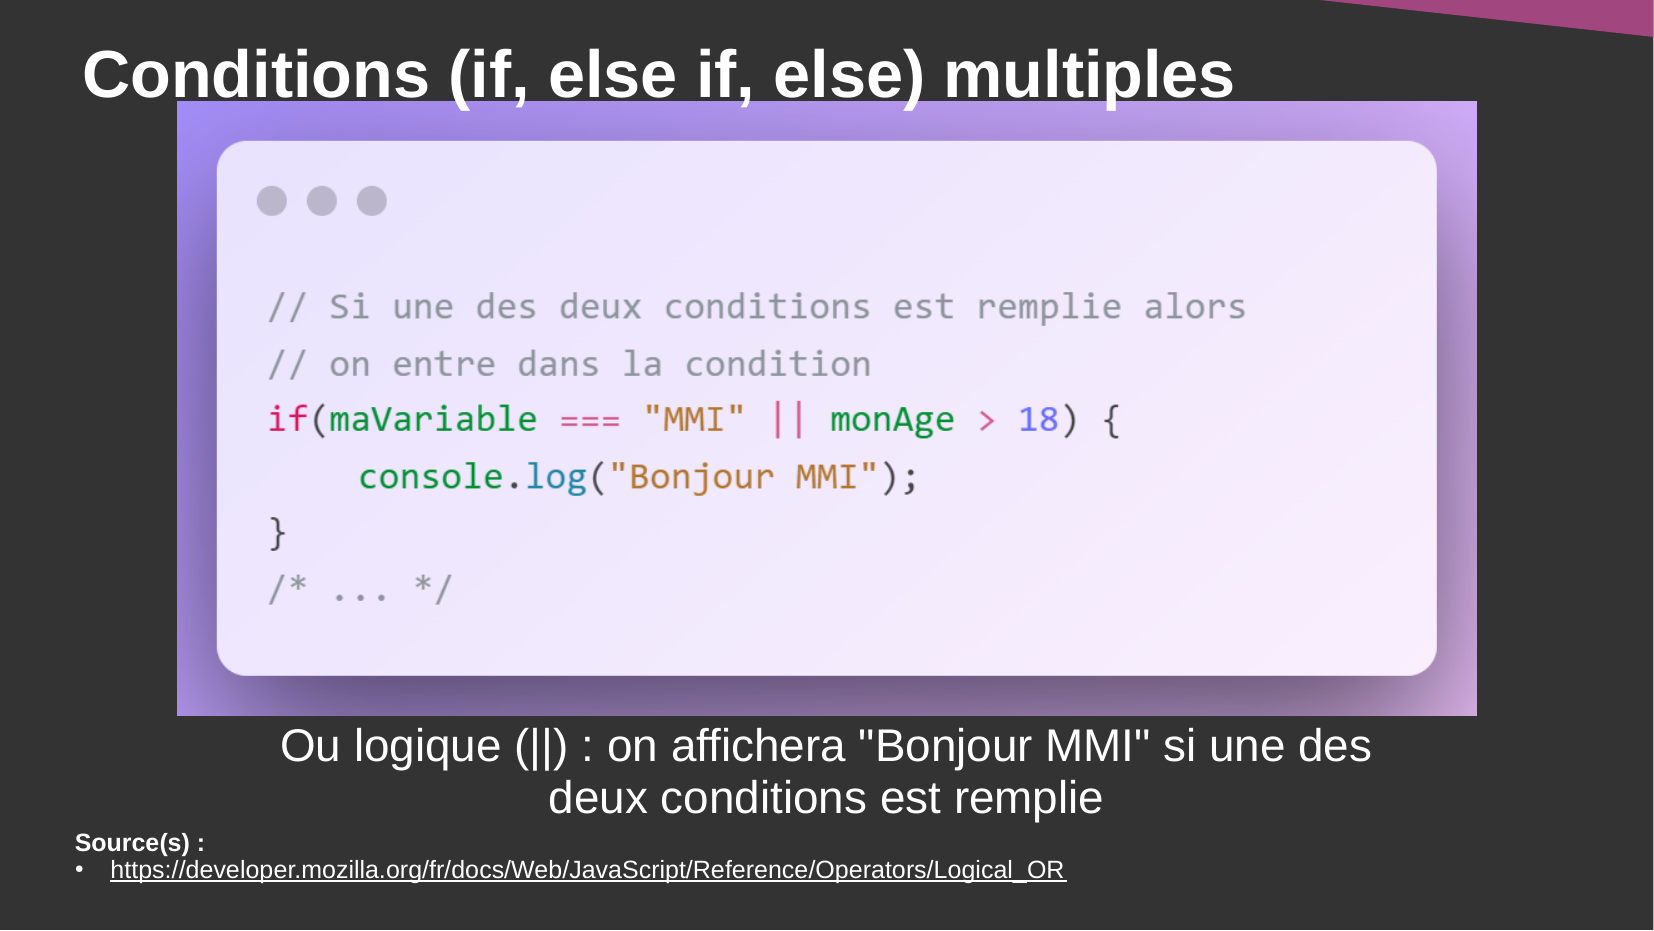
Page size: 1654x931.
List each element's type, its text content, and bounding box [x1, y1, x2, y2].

picture [177, 114, 1477, 716]
text_box [1320, 0, 1654, 37]
title Conditions (if, else if, else) multiples [82, 37, 1571, 114]
text_box Source(s) : https://developer.mozilla.org/fr/docs/Web/JavaScript/Reference/Operators/Logical_OR [60, 820, 1583, 892]
title Ou logique (||) : on affichera "Bonjour MMI" si une des deux conditions est remplie [271, 720, 1383, 823]
